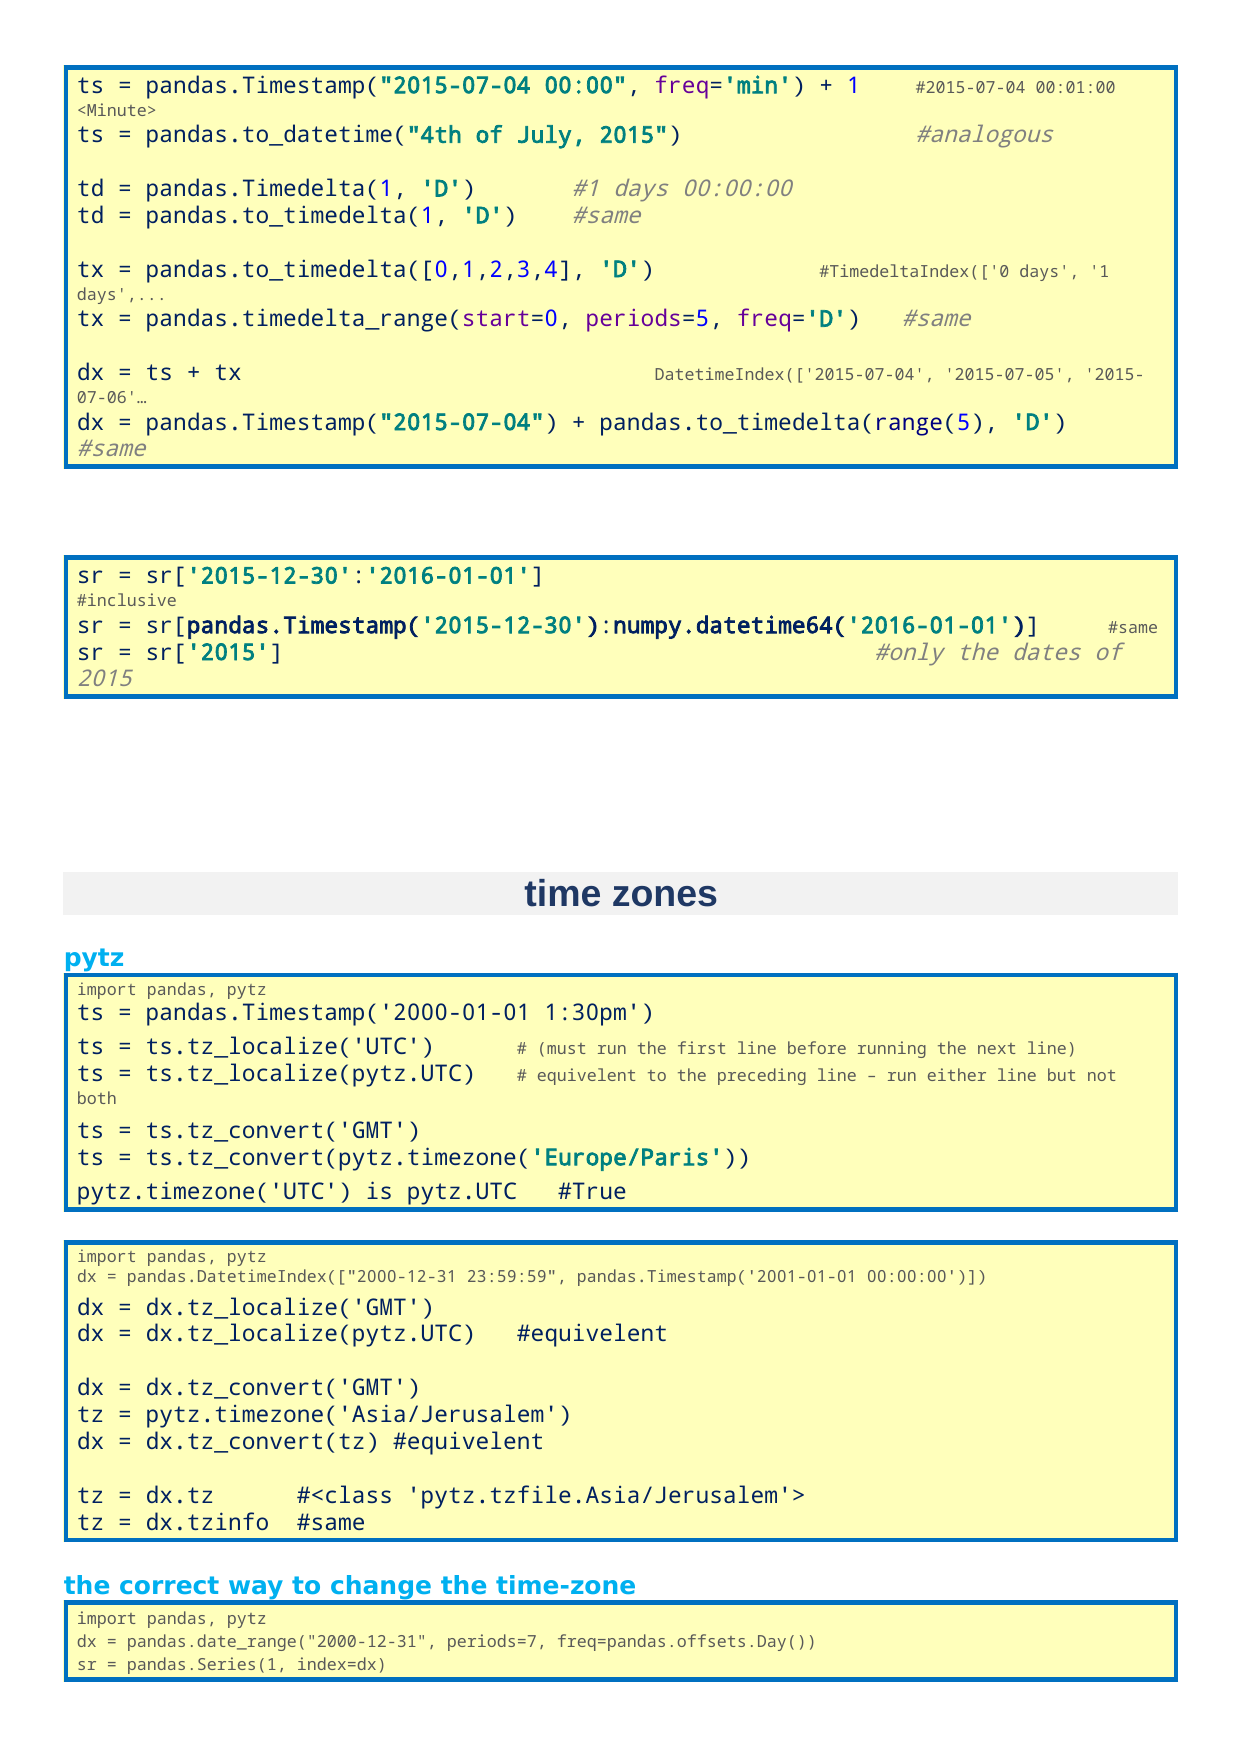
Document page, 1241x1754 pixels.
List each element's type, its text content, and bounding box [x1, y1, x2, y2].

title the correct way to change the time-zone [63, 1571, 1178, 1600]
text pytz.timezone('UTC') is pytz.UTC #True [68, 1171, 1174, 1207]
text dx = dx.tz_convert(tz) #equivelent [68, 1421, 1174, 1448]
text ts = ts.tz_convert(pytz.timezone('Europe/Paris')) [68, 1137, 1174, 1164]
text tz = dx.tzinfo #same [68, 1502, 1174, 1538]
text import pandas, pytz [68, 977, 1174, 992]
text dx = dx.tz_localize('GMT') [68, 1287, 1174, 1314]
text dx = dx.tz_convert('GMT') [68, 1367, 1174, 1394]
text ts = ts.tz_convert('GMT') [68, 1110, 1174, 1137]
text ts = pandas.Timestamp("2015-07-04 00:00", freq='min') + 1 #2015-07-04 00:01:00 <Minute> ts = pandas.to_datetime("4th of July, 2015") #analogous td = pandas.Timedelta(1, 'D') #1 days 00:00:00 td = pandas.to_timedelta(1, 'D') #same tx = pandas.to_timedelta([0,1,2,3,4], 'D') #TimedeltaIndex(['0 days', '1 days',... tx = pandas.timedelta_range(start=0, periods=5, freq='D') #same dx = ts + tx DatetimeIndex(['2015-07-04', '2015-07-05', '2015-07-06'… dx = pandas.Timestamp("2015-07-04") + pandas.to_timedelta(range(5), 'D') #same [68, 70, 1174, 464]
text ts = ts.tz_localize('UTC') # (must run the first line before running the next line) [68, 1026, 1174, 1053]
title pytz [63, 943, 1178, 973]
subtitle time zones [63, 872, 1178, 915]
text ts = pandas.Timestamp('2000-01-01 1:30pm') [68, 992, 1174, 1019]
text tz = dx.tz #<class 'pytz.tzfile.Asia/Jerusalem'> [68, 1475, 1174, 1502]
text sr = sr['2015-12-30':'2016-01-01'] #inclusive sr = sr[pandas.Timestamp('2015-12-30'):numpy.datetime64('2016-01-01')] #same sr = sr['2015'] #only the dates of 2015 [68, 560, 1174, 694]
text dx = dx.tz_localize(pytz.UTC) #equivelent [68, 1314, 1174, 1341]
text tz = pytz.timezone('Asia/Jerusalem') [68, 1394, 1174, 1421]
text import pandas, pytz dx = pandas.date_range("2000-12-31", periods=7, freq=pandas.offsets.Day()) sr = pandas.Series(1, index=dx) [68, 1605, 1174, 1677]
text ts = ts.tz_localize(pytz.UTC) # equivelent to the preceding line – run either line but not both [68, 1053, 1174, 1103]
text import pandas, pytz [68, 1245, 1174, 1260]
text dx = pandas.DatetimeIndex(["2000-12-31 23:59:59", pandas.Timestamp('2001-01-01 00:00:00')]) [68, 1260, 1174, 1279]
